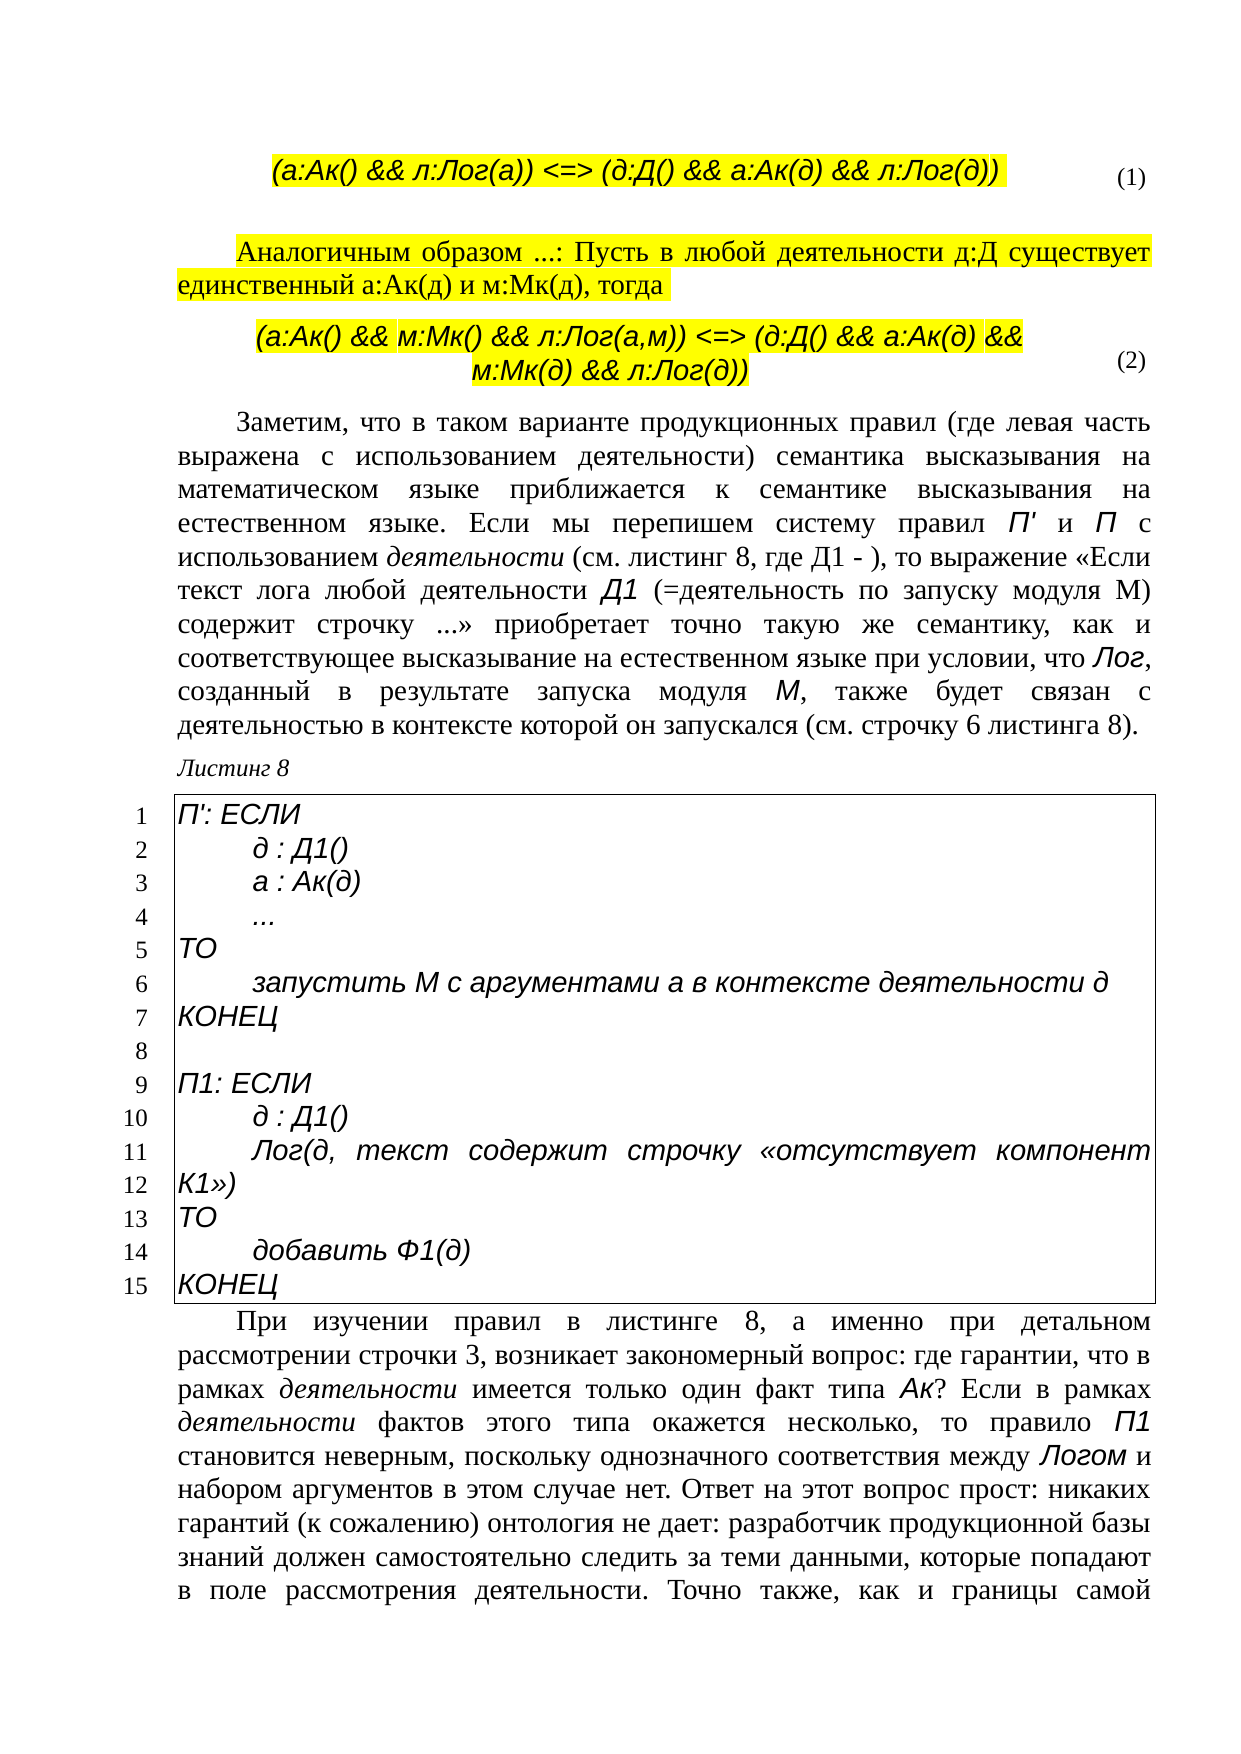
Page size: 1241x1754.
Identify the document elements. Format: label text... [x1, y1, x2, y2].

text Аналогичным образом ...: Пусть в любой деятельности д:Д существует единственный а:Ак(д) и м:Мк(д), тогда [177, 234, 1152, 301]
table_header (а:Ак() && л:Лог(а)) <=> (д:Д() && а:Ак(д) && л:Лог(д)) [177, 148, 1043, 205]
text П': ЕСЛИ [175, 795, 1155, 831]
table_header (1) [1043, 148, 1152, 205]
text ... [177, 898, 1152, 931]
text П1: ЕСЛИ [177, 1066, 1152, 1099]
text ТО [177, 1200, 1152, 1233]
text При изучении правил в листинге 8, а именно при детальном рассмотрении строчки 3, возникает закономерный вопрос: где гарантии, что в рамках деятельности имеется только один факт типа Ак? Если в рамках деятельности фактов этого типа окажется несколько, то правило П1 становится неверным, поскольку однозначного соответствия между Логом и набором аргументов в этом случае нет. Ответ на этот вопрос прост: никаких гарантий (к сожалению) онтология не дает: разработчик продукционной базы знаний должен самостоятельно следить за теми данными, которые попадают в поле рассмотрения деятельности. Точно также, как и границы самой [177, 1304, 1152, 1606]
text запустить М с аргументами а в контексте деятельности д [177, 965, 1152, 998]
text КОНЕЦ [177, 998, 1152, 1032]
text ТО [177, 931, 1152, 965]
text а : Ак(д) [177, 864, 1152, 898]
text КОНЕЦ [175, 1264, 1155, 1303]
table_header (а:Ак() && м:Мк() && л:Лог(а,м)) <=> (д:Д() && а:Ак(д) && м:Мк(д) && л:Лог(д)) [177, 314, 1043, 404]
text д : Д1() [177, 1099, 1152, 1133]
text Лог(д, текст содержит строчку «отсутствует компонент К1») [177, 1133, 1152, 1200]
text Листинг 8 [177, 753, 1152, 782]
table_header (2) [1043, 314, 1152, 404]
text д : Д1() [177, 831, 1152, 864]
text Заметим, что в таком варианте продукционных правил (где левая часть выражена с использованием деятельности) семантика высказывания на математическом языке приближается к семантике высказывания на естественном языке. Если мы перепишем систему правил П' и П с использованием деятельности (см. листинг 8, где Д1 - ), то выражение «Если текст лога любой деятельности Д1 (=деятельность по запуску модуля М) содержит строчку ...» приобретает точно такую же семантику, как и соответствующее высказывание на естественном языке при условии, что Лог, созданный в результате запуска модуля М, также будет связан с деятельностью в контексте которой он запускался (см. строчку 6 листинга 8). [177, 404, 1152, 740]
text добавить Ф1(д) [177, 1233, 1152, 1264]
